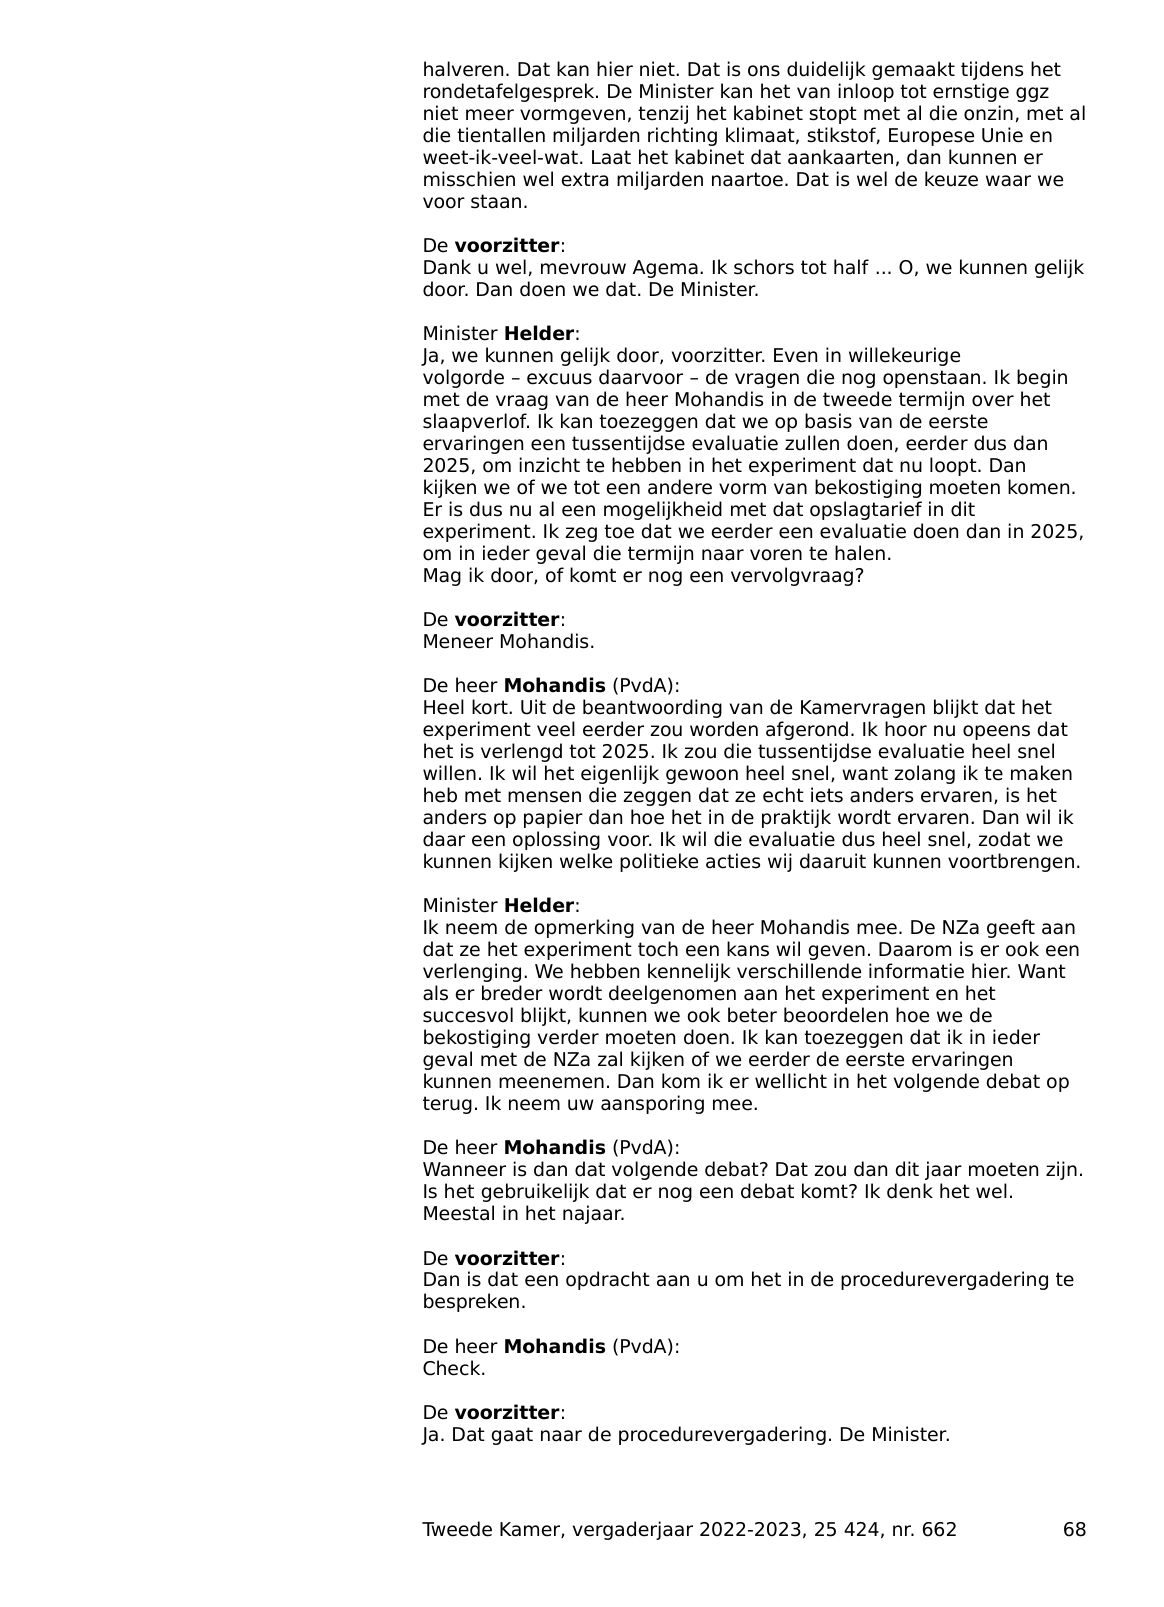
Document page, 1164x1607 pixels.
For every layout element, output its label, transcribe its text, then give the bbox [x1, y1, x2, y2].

text De voorzitter: [422, 1247, 1087, 1269]
text Wanneer is dan dat volgende debat? Dat zou dan dit jaar moeten zijn. Is het gebruikelijk dat er nog een debat komt? Ik denk het wel. Meestal in het najaar. [422, 1159, 1087, 1225]
text Ja. Dat gaat naar de procedurevergadering. De Minister. [422, 1424, 1087, 1446]
text Ja, we kunnen gelijk door, voorzitter. Even in willekeurige volgorde – excuus daarvoor – de vragen die nog openstaan. Ik begin met de vraag van de heer Mohandis in de tweede termijn over het slaapverlof. Ik kan toezeggen dat we op basis van de eerste ervaringen een tussentijdse evaluatie zullen doen, eerder dus dan 2025, om inzicht te hebben in het experiment dat nu loopt. Dan kijken we of we tot een andere vorm van bekostiging moeten komen. Er is dus nu al een mogelijkheid met dat opslagtarief in dit experiment. Ik zeg toe dat we eerder een evaluatie doen dan in 2025, om in ieder geval die termijn naar voren te halen. [422, 345, 1087, 565]
text De voorzitter: [422, 235, 1087, 257]
text De heer Mohandis (PvdA): [422, 1137, 1087, 1159]
text De heer Mohandis (PvdA): [422, 1336, 1087, 1357]
text halveren. Dat kan hier niet. Dat is ons duidelijk gemaakt tijdens het rondetafelgesprek. De Minister kan het van inloop tot ernstige ggz niet meer vormgeven, tenzij het kabinet stopt met al die onzin, met al die tientallen miljarden richting klimaat, stikstof, Europese Unie en weet-ik-veel-wat. Laat het kabinet dat aankaarten, dan kunnen er misschien wel extra miljarden naartoe. Dat is wel de keuze waar we voor staan. [422, 59, 1087, 213]
text Mag ik door, of komt er nog een vervolgvraag? [422, 565, 1087, 587]
text De voorzitter: [422, 1402, 1087, 1424]
text Minister Helder: [422, 323, 1087, 345]
text De voorzitter: [422, 609, 1087, 631]
text Minister Helder: [422, 895, 1087, 917]
text Ik neem de opmerking van de heer Mohandis mee. De NZa geeft aan dat ze het experiment toch een kans wil geven. Daarom is er ook een verlenging. We hebben kennelijk verschillende informatie hier. Want als er breder wordt deelgenomen aan het experiment en het succesvol blijkt, kunnen we ook beter beoordelen hoe we de bekostiging verder moeten doen. Ik kan toezeggen dat ik in ieder geval met de NZa zal kijken of we eerder de eerste ervaringen kunnen meenemen. Dan kom ik er wellicht in het volgende debat op terug. Ik neem uw aansporing mee. [422, 917, 1087, 1115]
text Heel kort. Uit de beantwoording van de Kamervragen blijkt dat het experiment veel eerder zou worden afgerond. Ik hoor nu opeens dat het is verlengd tot 2025. Ik zou die tussentijdse evaluatie heel snel willen. Ik wil het eigenlijk gewoon heel snel, want zolang ik te maken heb met mensen die zeggen dat ze echt iets anders ervaren, is het anders op papier dan hoe het in de praktijk wordt ervaren. Dan wil ik daar een oplossing voor. Ik wil die evaluatie dus heel snel, zodat we kunnen kijken welke politieke acties wij daaruit kunnen voortbrengen. [422, 697, 1087, 873]
text De heer Mohandis (PvdA): [422, 675, 1087, 697]
text Check. [422, 1357, 1087, 1379]
text Dank u wel, mevrouw Agema. Ik schors tot half ... O, we kunnen gelijk door. Dan doen we dat. De Minister. [422, 257, 1087, 301]
text Dan is dat een opdracht aan u om het in de procedurevergadering te bespreken. [422, 1269, 1087, 1313]
text Meneer Mohandis. [422, 631, 1087, 653]
